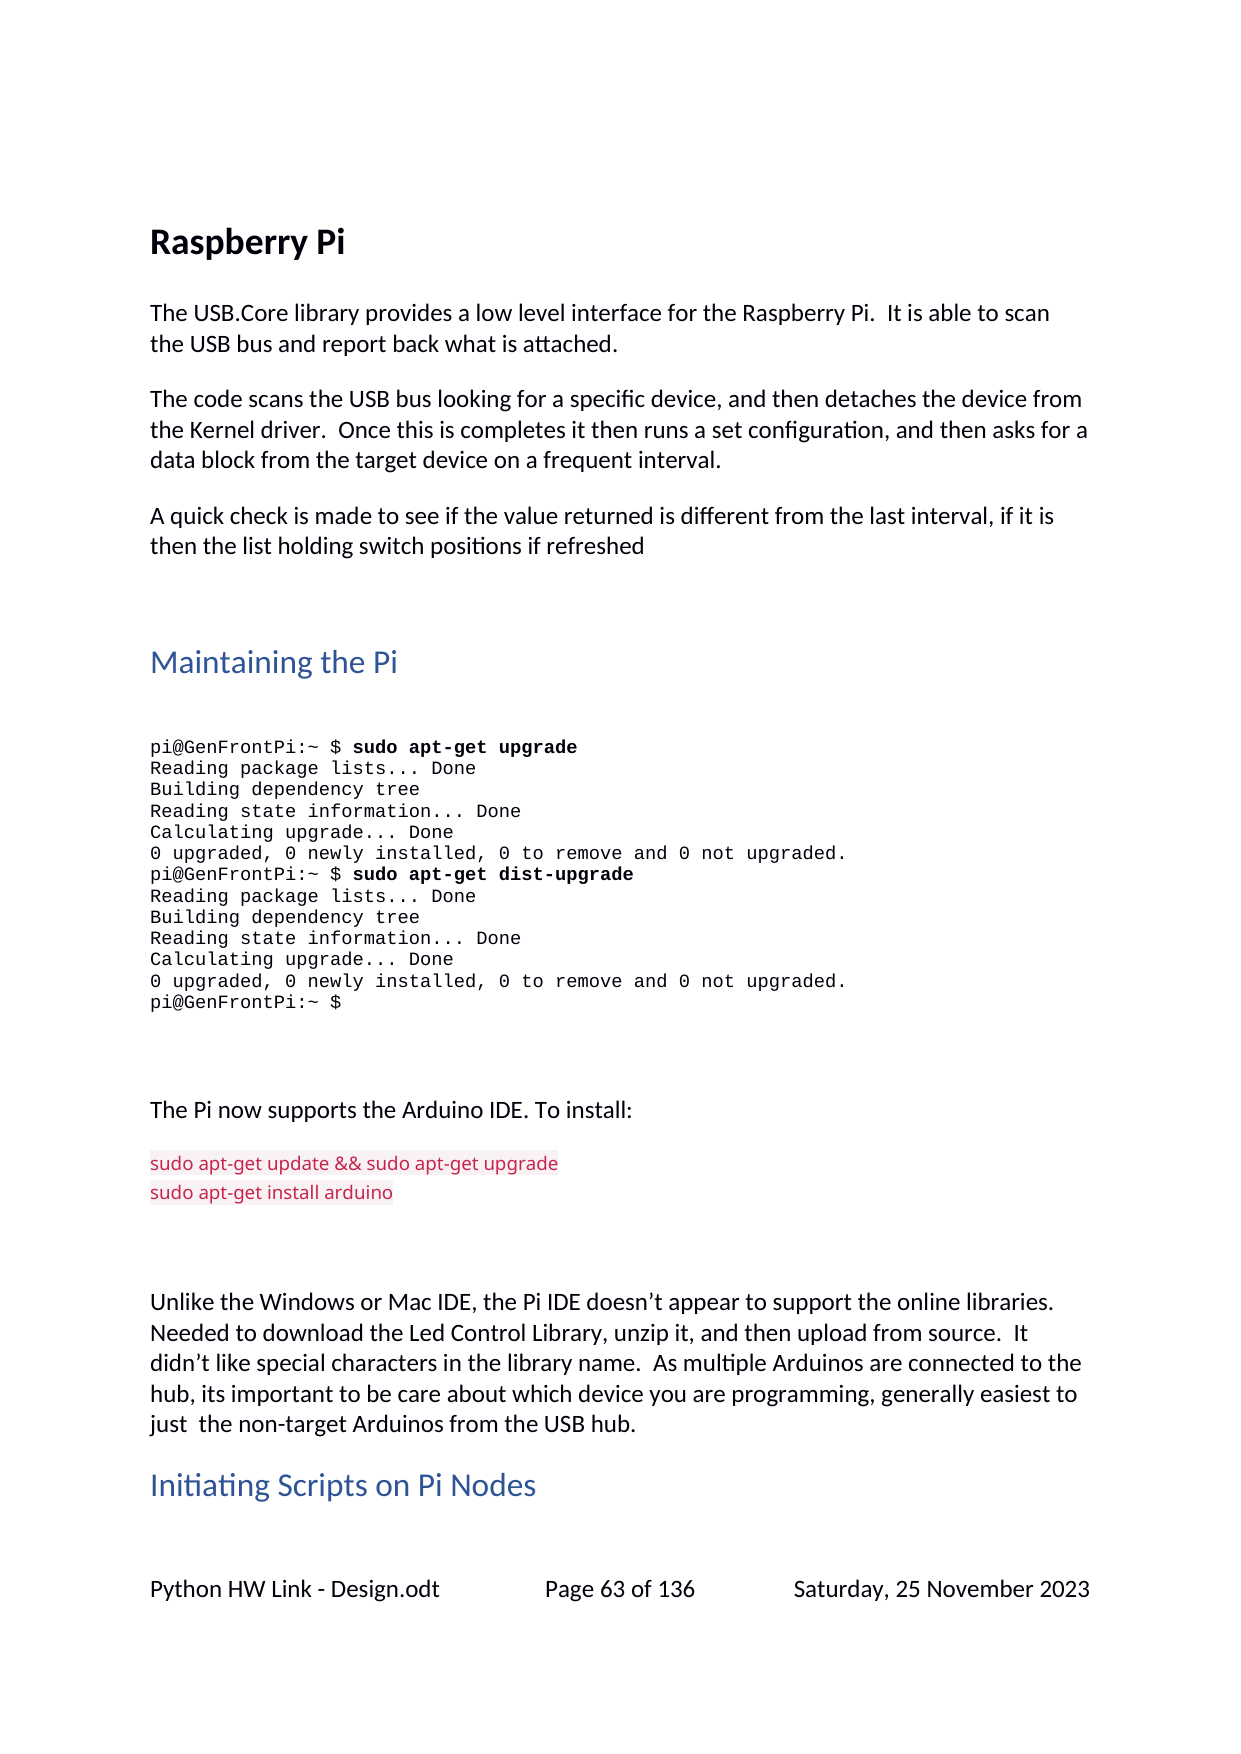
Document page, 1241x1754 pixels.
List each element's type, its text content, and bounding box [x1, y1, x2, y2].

text sudo apt-get update && sudo apt-get upgrade sudo apt-get install arduino [150, 1150, 1090, 1206]
text The Pi now supports the Arduino IDE. To install: [150, 1094, 1090, 1125]
text 0 upgraded, 0 newly installed, 0 to remove and 0 not upgraded. [150, 844, 1090, 865]
text The USB.Core library provides a low level interface for the Raspberry Pi. It is able to scan the USB bus and report back what is attached. [150, 297, 1090, 358]
subtitle Maintaining the Pi [150, 641, 1090, 682]
text A quick check is made to see if the value returned is different from the last interval, if it is then the list holding switch positions if refreshed [150, 500, 1090, 561]
subtitle Initiating Scripts on Pi Nodes [150, 1464, 1090, 1505]
text Building dependency tree [150, 780, 1090, 801]
text Reading package lists... Done [150, 886, 1090, 908]
text Unlike the Windows or Mac IDE, the Pi IDE doesn’t appear to support the online libraries. Needed to download the Led Control Library, unzip it, and then upload from source. It didn’t like special characters in the library name. As multiple Arduinos are connected to the hub, its important to be care about which device you are programming, generally easiest to just the non-target Arduinos from the USB hub. [150, 1286, 1090, 1439]
text Calculating upgrade... Done [150, 823, 1090, 844]
text Reading state information... Done [150, 929, 1090, 950]
text 0 upgraded, 0 newly installed, 0 to remove and 0 not upgraded. [150, 971, 1090, 993]
text pi@GenFrontPi:~ $ sudo apt-get upgrade [150, 738, 1090, 759]
text The code scans the USB bus looking for a specific device, and then detaches the device from the Kernel driver. Once this is completes it then runs a set configuration, and then asks for a data block from the target device on a frequent interval. [150, 383, 1090, 475]
text pi@GenFrontPi:~ $ [150, 993, 1090, 1014]
text Reading package lists... Done [150, 759, 1090, 780]
text Reading state information... Done [150, 801, 1090, 823]
text Calculating upgrade... Done [150, 950, 1090, 971]
text pi@GenFrontPi:~ $ sudo apt-get dist-upgrade [150, 865, 1090, 886]
text Building dependency tree [150, 908, 1090, 929]
subtitle Raspberry Pi [150, 218, 1090, 264]
